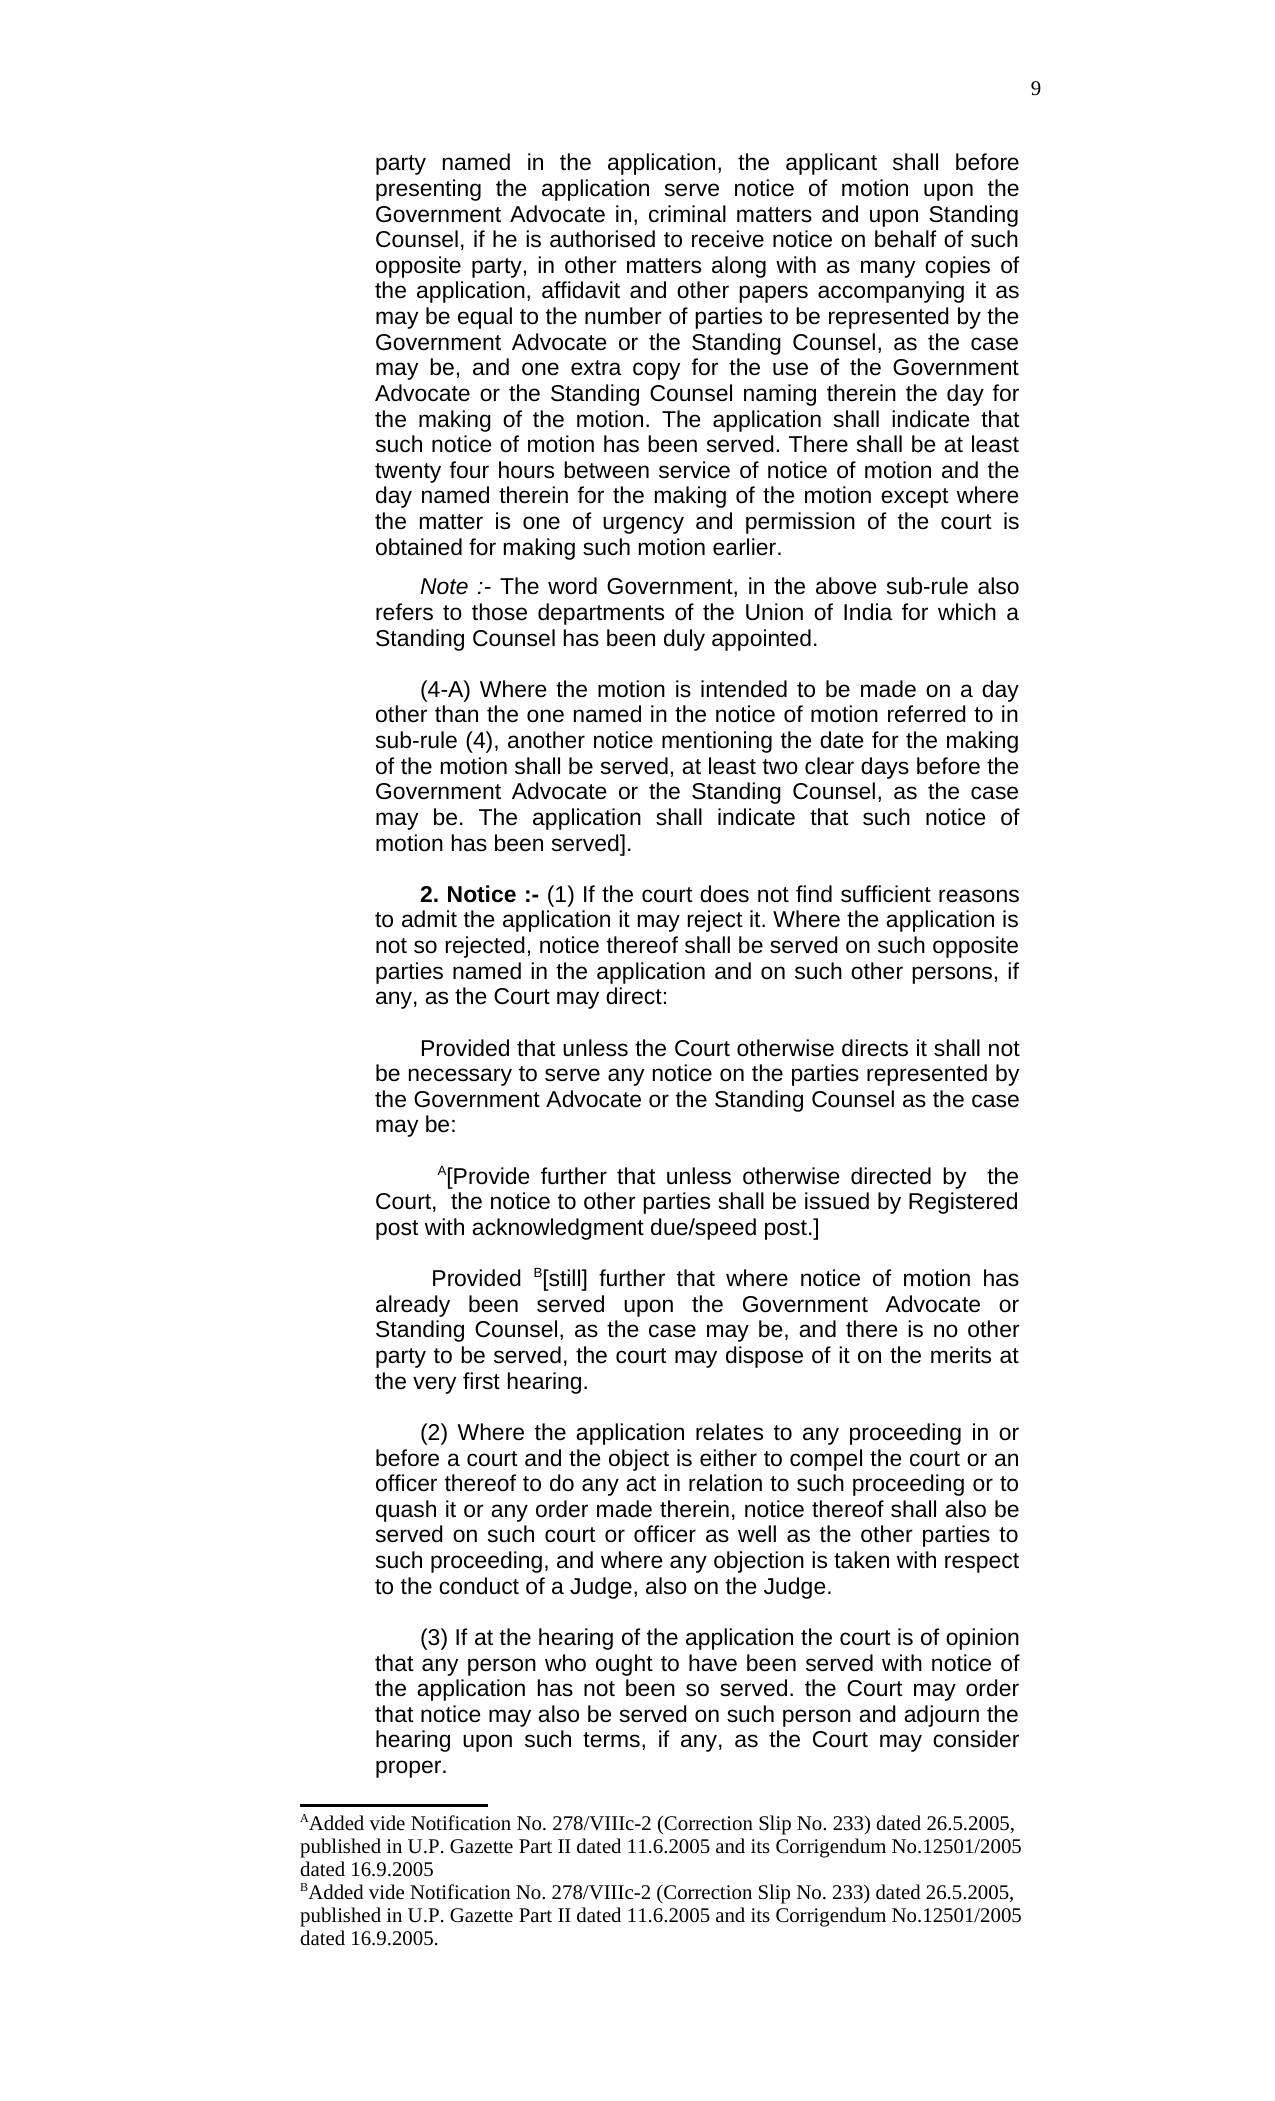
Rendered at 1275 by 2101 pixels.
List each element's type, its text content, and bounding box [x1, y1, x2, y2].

text Provided [still] further that where notice of motion has already been served upon the Government Advocate or Standing Counsel, as the case may be, and there is no other party to be served, the court may dispose of it on the merits at the very first hearing. [375, 1266, 1020, 1394]
text (4-A) Where the motion is intended to be made on a day other than the one named in the notice of motion referred to in sub-rule (4), another notice mentioning the date for the making of the motion shall be served, at least two clear days before the Government Advocate or the Standing Counsel, as the case may be. The application shall indicate that such notice of motion has been served]. [375, 676, 1020, 856]
text (2) Where the application relates to any proceeding in or before a court and the object is either to compel the court or an officer thereof to do any act in relation to such proceeding or to quash it or any order made therein, notice thereof shall also be served on such court or officer as well as the other parties to such proceeding, and where any objection is taken with respect to the conduct of a Judge, also on the Judge. [375, 1419, 1020, 1599]
text Added vide Notification No. 278/VIIIc-2 (Correction Slip No. 233) dated 26.5.2005, published in U.P. Gazette Part II dated 11.6.2005 and its Corrigendum No.12501/2005 dated 16.9.2005 [300, 1812, 1050, 1881]
text Note :- The word Government, in the above sub-rule also refers to those departments of the Union of India for which a Standing Counsel has been duly appointed. [375, 574, 1020, 651]
text party named in the application, the applicant shall before presenting the application serve notice of motion upon the Government Advocate in, criminal matters and upon Standing Counsel, if he is authorised to receive notice on behalf of such opposite party, in other matters along with as many copies of the application, affidavit and other papers accompanying it as may be equal to the number of parties to be represented by the Government Advocate or the Standing Counsel, as the case may be, and one extra copy for the use of the Government Advocate or the Standing Counsel naming therein the day for the making of the motion. The application shall indicate that such notice of motion has been served. There shall be at least twenty four hours between service of notice of motion and the day named therein for the making of the motion except where the matter is one of urgency and permission of the court is obtained for making such motion earlier. [375, 150, 1020, 560]
text [Provide further that unless otherwise directed by the Court, the notice to other parties shall be issued by Registered post with acknowledgment due/speed post.] [375, 1163, 1020, 1240]
text 2. Notice :- (1) If the court does not find sufficient reasons to admit the application it may reject it. Where the application is not so rejected, notice thereof shall be served on such opposite parties named in the application and on such other persons, if any, as the Court may direct: [375, 881, 1020, 1009]
text (3) If at the hearing of the application the court is of opinion that any person who ought to have been served with notice of the application has not been so served. the Court may order that notice may also be served on such person and adjourn the hearing upon such terms, if any, as the Court may consider proper. [375, 1624, 1020, 1778]
text Added vide Notification No. 278/VIIIc-2 (Correction Slip No. 233) dated 26.5.2005, published in U.P. Gazette Part II dated 11.6.2005 and its Corrigendum No.12501/2005 dated 16.9.2005. [300, 1881, 1050, 1950]
text Provided that unless the Court otherwise directs it shall not be necessary to serve any notice on the parties represented by the Government Advocate or the Standing Counsel as the case may be: [375, 1035, 1020, 1138]
